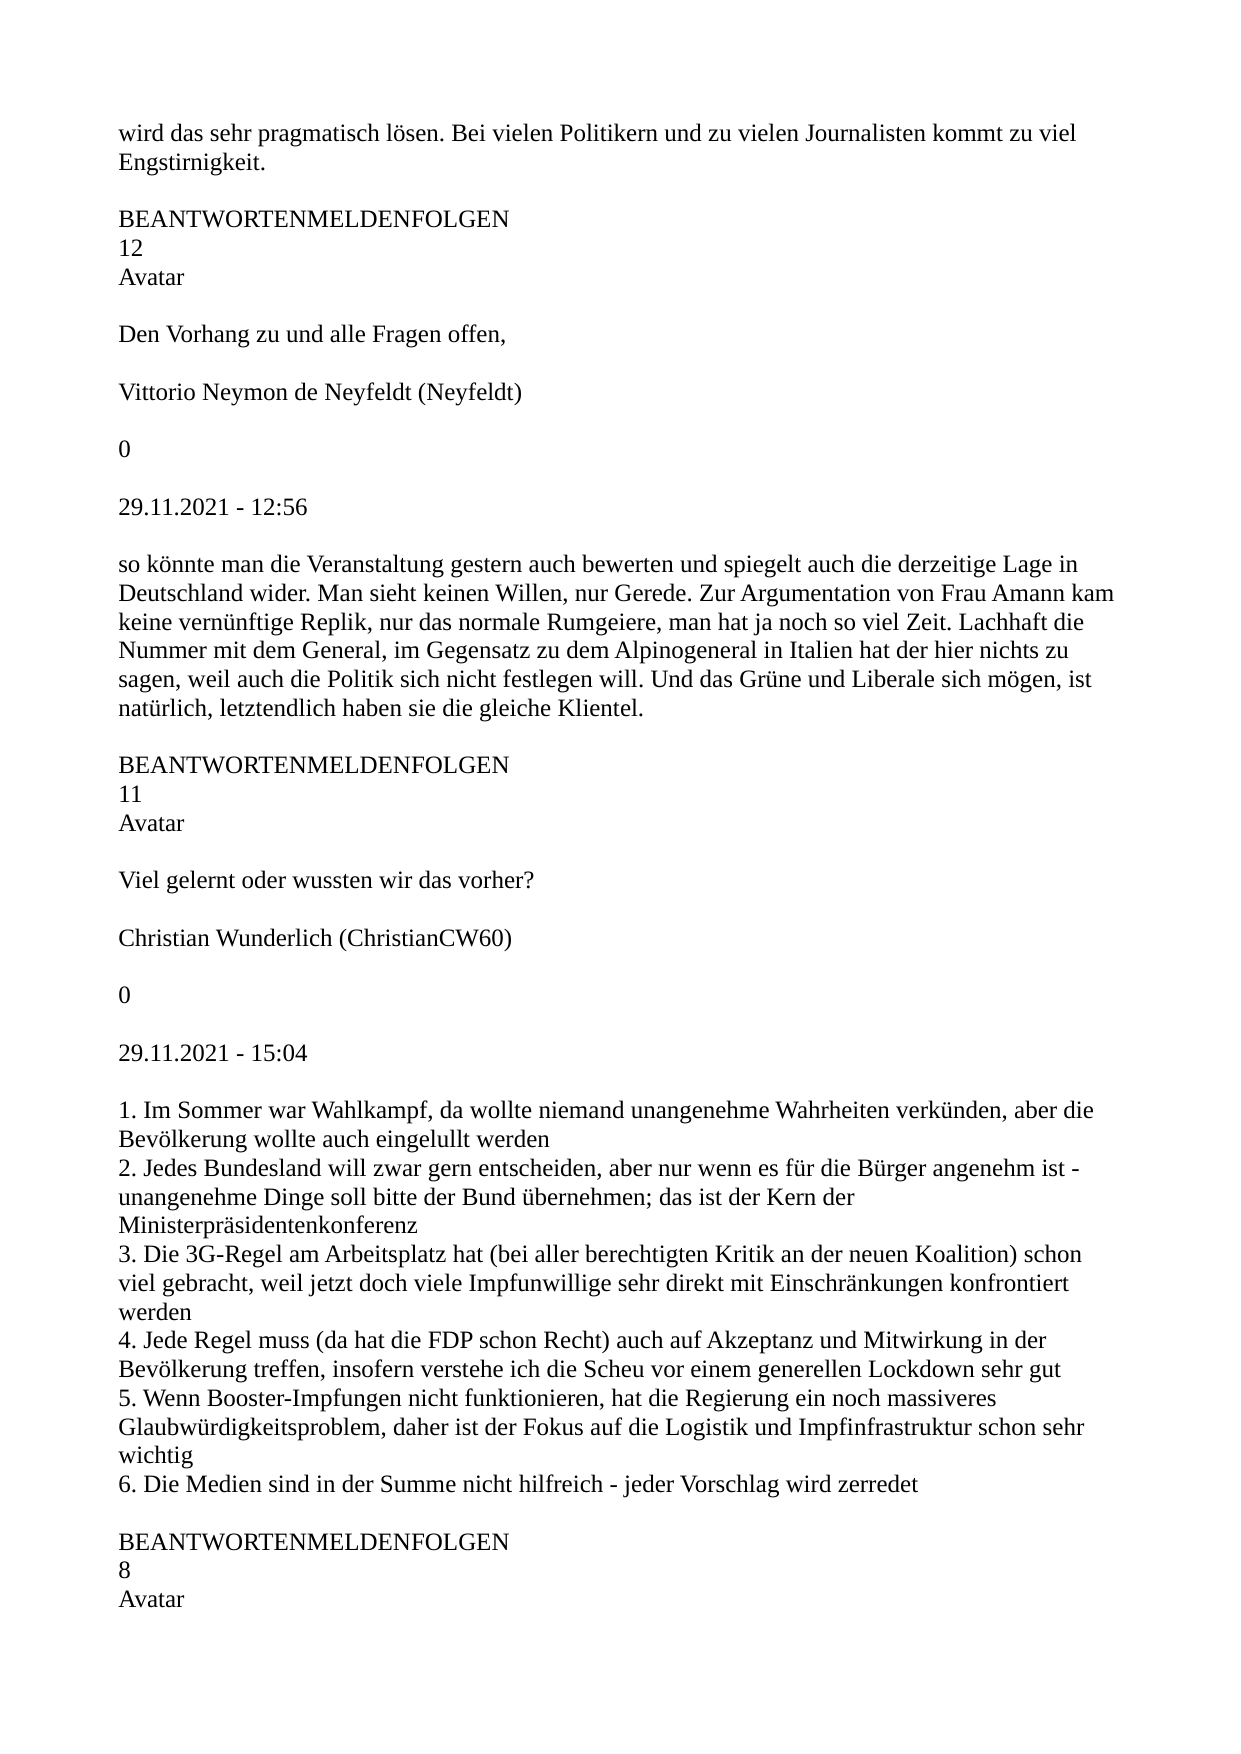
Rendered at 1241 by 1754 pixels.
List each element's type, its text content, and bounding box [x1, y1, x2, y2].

text BEANTWORTENMELDENFOLGEN [118, 751, 1122, 779]
text Vittorio Neymon de Neyfeldt (Neyfeldt) [118, 377, 1122, 406]
text 12 [118, 233, 1122, 262]
text 5. Wenn Booster-Impfungen nicht funktionieren, hat die Regierung ein noch massiveres Glaubwürdigkeitsproblem, daher ist der Fokus auf die Logistik und Impfinfrastruktur schon sehr wichtig [118, 1383, 1122, 1469]
text 2. Jedes Bundesland will zwar gern entscheiden, aber nur wenn es für die Bürger angenehm ist -unangenehme Dinge soll bitte der Bund übernehmen; das ist der Kern der Ministerpräsidentenkonferenz [118, 1153, 1122, 1239]
text 0 [118, 434, 1122, 463]
text Avatar [118, 1584, 1122, 1613]
text 3. Die 3G-Regel am Arbeitsplatz hat (bei aller berechtigten Kritik an der neuen Koalition) schon viel gebracht, weil jetzt doch viele Impfunwillige sehr direkt mit Einschränkungen konfrontiert werden [118, 1239, 1122, 1326]
text Christian Wunderlich (ChristianCW60) [118, 923, 1122, 952]
text so könnte man die Veranstaltung gestern auch bewerten und spiegelt auch die derzeitige Lage in Deutschland wider. Man sieht keinen Willen, nur Gerede. Zur Argumentation von Frau Amann kam keine vernünftige Replik, nur das normale Rumgeiere, man hat ja noch so viel Zeit. Lachhaft die Nummer mit dem General, im Gegensatz zu dem Alpinogeneral in Italien hat der hier nichts zu sagen, weil auch die Politik sich nicht festlegen will. Und das Grüne und Liberale sich mögen, ist natürlich, letztendlich haben sie die gleiche Klientel. [118, 549, 1122, 722]
text BEANTWORTENMELDENFOLGEN [118, 1527, 1122, 1556]
text BEANTWORTENMELDENFOLGEN [118, 204, 1122, 233]
text Viel gelernt oder wussten wir das vorher? [118, 866, 1122, 894]
text 0 [118, 981, 1122, 1009]
text 29.11.2021 - 12:56 [118, 492, 1122, 521]
text 11 [118, 779, 1122, 808]
text Den Vorhang zu und alle Fragen offen, [118, 319, 1122, 348]
text Avatar [118, 262, 1122, 291]
text 29.11.2021 - 15:04 [118, 1038, 1122, 1067]
text 6. Die Medien sind in der Summe nicht hilfreich - jeder Vorschlag wird zerredet [118, 1469, 1122, 1498]
text wird das sehr pragmatisch lösen. Bei vielen Politikern und zu vielen Journalisten kommt zu viel Engstirnigkeit. [118, 118, 1122, 176]
text Avatar [118, 808, 1122, 837]
text 1. Im Sommer war Wahlkampf, da wollte niemand unangenehme Wahrheiten verkünden, aber die Bevölkerung wollte auch eingelullt werden [118, 1096, 1122, 1153]
text 4. Jede Regel muss (da hat die FDP schon Recht) auch auf Akzeptanz und Mitwirkung in der Bevölkerung treffen, insofern verstehe ich die Scheu vor einem generellen Lockdown sehr gut [118, 1326, 1122, 1383]
text 8 [118, 1556, 1122, 1584]
